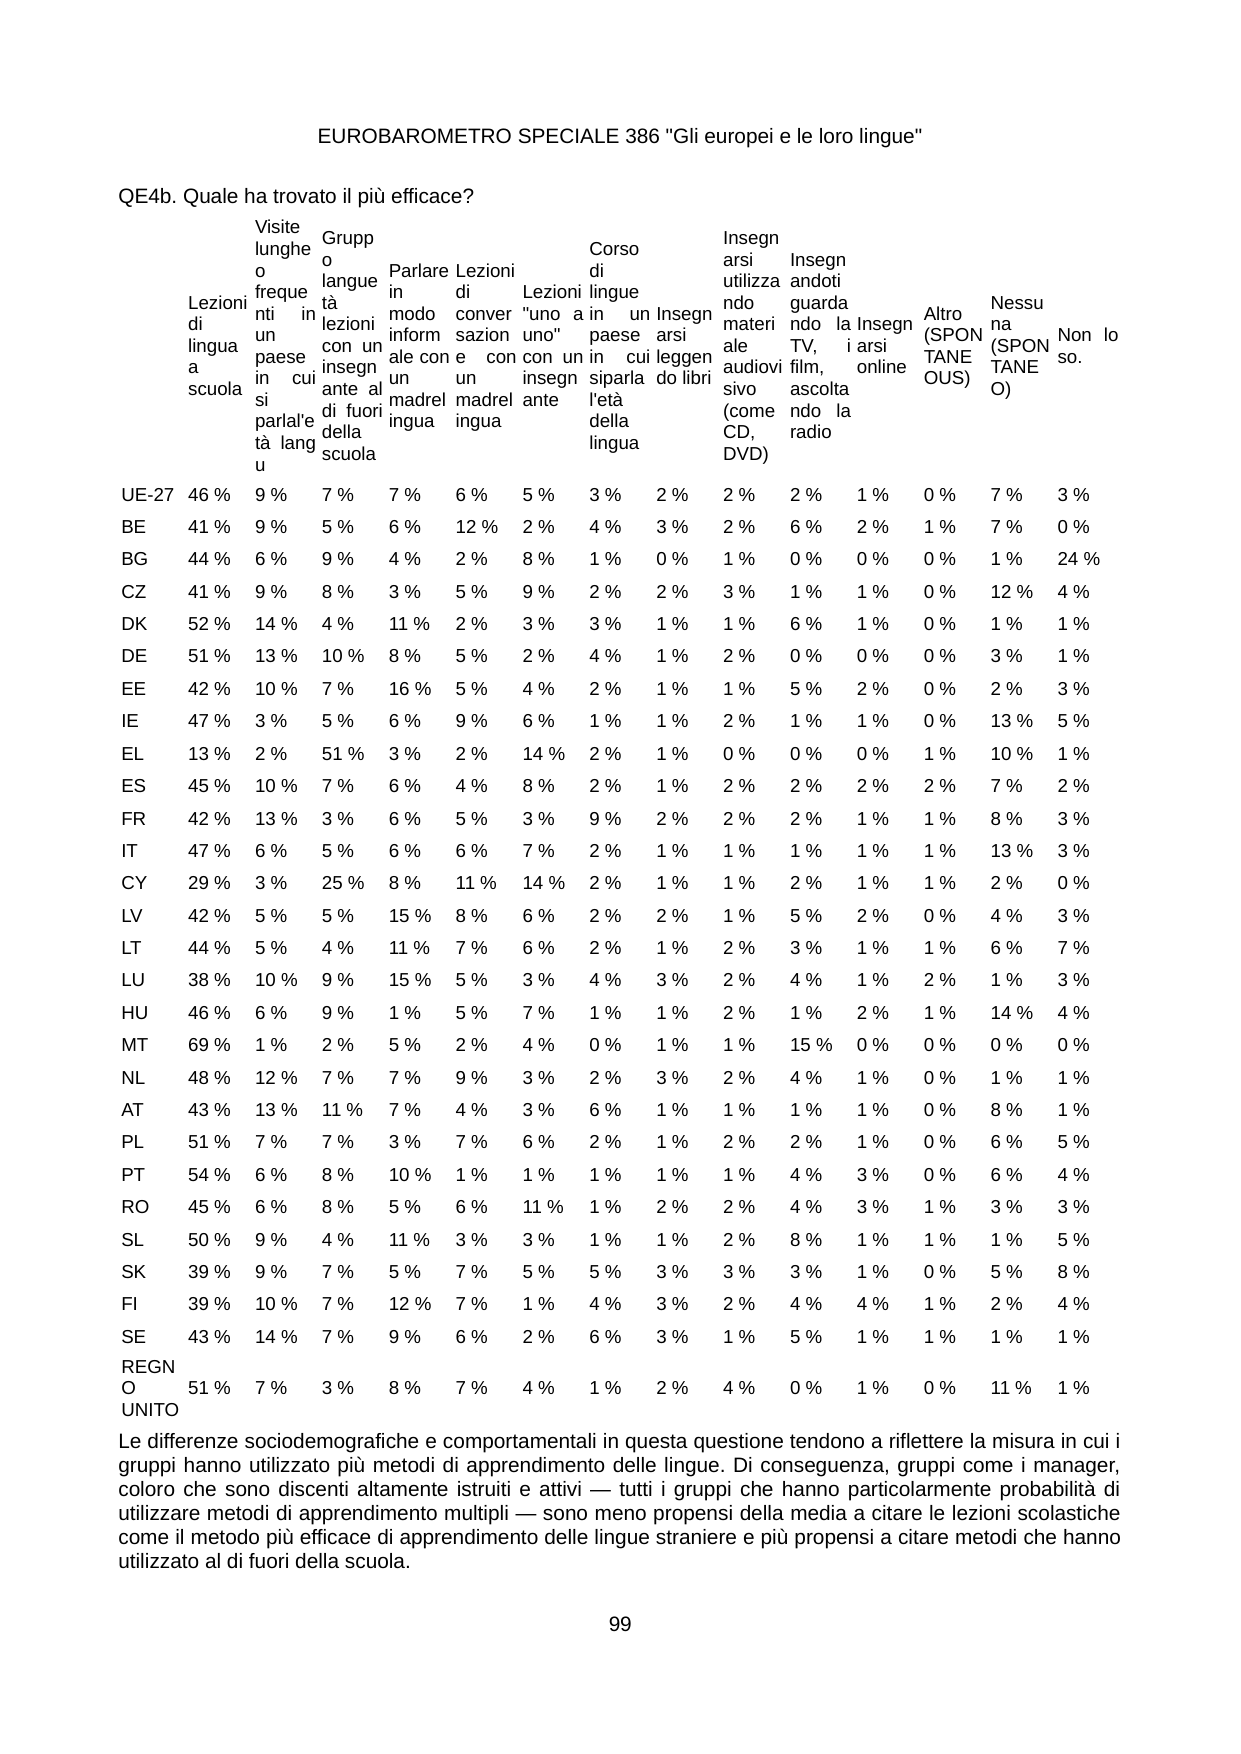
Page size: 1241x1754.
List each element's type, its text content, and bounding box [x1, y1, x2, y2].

table_cell 2 % [519, 1320, 586, 1353]
table_cell 2 % [720, 478, 787, 510]
table_cell 47 % [185, 834, 252, 867]
table_cell 3 % [586, 608, 653, 640]
table_header Nessuna (SPONTANEO) [988, 213, 1054, 478]
table_cell 42 % [185, 899, 252, 931]
table_cell 11 % [988, 1353, 1054, 1423]
table_cell 1 % [854, 1223, 921, 1255]
table_cell 6 % [586, 1094, 653, 1126]
table_cell 2 % [720, 1288, 787, 1320]
table_cell 2 % [787, 478, 854, 510]
table_cell 7 % [252, 1126, 319, 1158]
table_cell 4 % [988, 899, 1054, 931]
table_cell 1 % [854, 575, 921, 607]
table_cell 13 % [185, 737, 252, 769]
table_cell 7 % [453, 1353, 519, 1423]
table_cell 3 % [1054, 964, 1121, 996]
table_cell 1 % [1054, 640, 1121, 672]
table_cell 2 % [787, 1126, 854, 1158]
table_cell 6 % [252, 834, 319, 867]
table_cell 1 % [921, 867, 987, 899]
table_cell 3 % [653, 510, 720, 543]
table_cell 2 % [988, 867, 1054, 899]
table_cell 7 % [319, 1255, 386, 1288]
table_cell 4 % [787, 1191, 854, 1223]
table_cell 5 % [319, 834, 386, 867]
table_cell 7 % [386, 1061, 452, 1093]
table_cell 5 % [1054, 705, 1121, 737]
table_cell 39 % [185, 1288, 252, 1320]
table_cell 4 % [1054, 1288, 1121, 1320]
table_cell UE-27 [118, 478, 185, 510]
table_cell 8 % [988, 802, 1054, 834]
table_cell 6 % [386, 770, 452, 802]
table_cell 4 % [319, 931, 386, 964]
table_cell 0 % [653, 543, 720, 575]
table_cell 3 % [854, 1191, 921, 1223]
table_cell 2 % [653, 478, 720, 510]
table_cell 3 % [653, 1061, 720, 1093]
table_header Visite lunghe o frequenti in un paese in cui si parlal'età lang u [252, 213, 319, 478]
table_cell 5 % [319, 705, 386, 737]
table_cell 2 % [854, 510, 921, 543]
table_cell 7 % [319, 478, 386, 510]
table_cell 1 % [653, 931, 720, 964]
table_cell 2 % [787, 770, 854, 802]
table_cell 1 % [720, 834, 787, 867]
table_cell 0 % [921, 1029, 987, 1061]
table_cell 4 % [787, 964, 854, 996]
table_cell 11 % [386, 931, 452, 964]
table_cell SK [118, 1255, 185, 1288]
table_cell 1 % [586, 1353, 653, 1423]
text QE4b. Quale ha trovato il più efficace? [118, 183, 1122, 207]
table_cell 11 % [319, 1094, 386, 1126]
table_cell 8 % [386, 640, 452, 672]
table_cell 1 % [720, 1158, 787, 1191]
table_cell 45 % [185, 770, 252, 802]
table_cell 7 % [319, 770, 386, 802]
table_cell 11 % [519, 1191, 586, 1223]
table_header Parlare in modo informale con un madrelingua [386, 213, 452, 478]
table_cell 6 % [386, 802, 452, 834]
table_cell 13 % [988, 705, 1054, 737]
table_cell 3 % [854, 1158, 921, 1191]
table_cell 2 % [586, 1126, 653, 1158]
table_cell 4 % [519, 672, 586, 705]
table_cell 6 % [252, 1158, 319, 1191]
table_cell 0 % [787, 737, 854, 769]
table_cell 1 % [854, 1255, 921, 1288]
table_cell 6 % [252, 543, 319, 575]
table_cell 1 % [988, 608, 1054, 640]
table_cell 7 % [988, 510, 1054, 543]
table_cell 7 % [319, 1126, 386, 1158]
table_cell 2 % [586, 931, 653, 964]
table_header Insegnarsi utilizzando materiale audiovisivo (come CD, DVD) [720, 213, 787, 478]
table_cell 3 % [252, 867, 319, 899]
table_cell 1 % [854, 1094, 921, 1126]
table_cell 2 % [586, 867, 653, 899]
table_cell 9 % [319, 543, 386, 575]
table_cell 2 % [720, 802, 787, 834]
table_cell 2 % [787, 867, 854, 899]
table_cell 0 % [921, 575, 987, 607]
table_cell 5 % [787, 672, 854, 705]
table_cell 1 % [854, 608, 921, 640]
table_cell 5 % [787, 1320, 854, 1353]
table_cell 4 % [586, 964, 653, 996]
table_cell FR [118, 802, 185, 834]
table_cell 13 % [252, 1094, 319, 1126]
table_cell 6 % [252, 996, 319, 1029]
table_cell 2 % [653, 899, 720, 931]
table_cell 3 % [386, 737, 452, 769]
table_cell 3 % [519, 1223, 586, 1255]
table_cell 0 % [586, 1029, 653, 1061]
table_cell 0 % [787, 640, 854, 672]
table_cell 12 % [252, 1061, 319, 1093]
table_cell 9 % [319, 964, 386, 996]
table_cell 9 % [252, 510, 319, 543]
table_cell 3 % [988, 640, 1054, 672]
table_cell 2 % [988, 1288, 1054, 1320]
table_cell 47 % [185, 705, 252, 737]
table_cell 5 % [453, 640, 519, 672]
table_cell 2 % [586, 1061, 653, 1093]
table_cell 2 % [586, 737, 653, 769]
table_cell 1 % [720, 899, 787, 931]
text Le differenze sociodemografiche e comportamentali in questa questione tendono a riflettere la misura in cui i gruppi hanno utilizzato più metodi di apprendimento delle lingue. Di conseguenza, gruppi come i manager, coloro che sono discenti altamente istruiti e attivi — tutti i gruppi che hanno particolarmente probabilità di utilizzare metodi di apprendimento multipli — sono meno propensi della media a citare le lezioni scolastiche come il metodo più efficace di apprendimento delle lingue straniere e più propensi a citare metodi che hanno utilizzato al di fuori della scuola. [118, 1429, 1122, 1573]
table_cell CY [118, 867, 185, 899]
table_cell 3 % [586, 478, 653, 510]
table_cell 46 % [185, 478, 252, 510]
table_cell 1 % [653, 834, 720, 867]
table_cell CZ [118, 575, 185, 607]
table_cell 4 % [787, 1158, 854, 1191]
table_cell 44 % [185, 543, 252, 575]
table_cell 12 % [386, 1288, 452, 1320]
table_cell 39 % [185, 1255, 252, 1288]
table_cell 1 % [988, 1223, 1054, 1255]
table_cell 10 % [988, 737, 1054, 769]
table_cell 3 % [386, 575, 452, 607]
table_cell 2 % [787, 802, 854, 834]
table_cell 1 % [1054, 737, 1121, 769]
table_cell 8 % [319, 575, 386, 607]
table_cell 7 % [319, 1320, 386, 1353]
table_cell 2 % [653, 1191, 720, 1223]
table_cell 1 % [1054, 1320, 1121, 1353]
table_cell 0 % [854, 640, 921, 672]
table_cell 6 % [252, 1191, 319, 1223]
table_cell 7 % [519, 996, 586, 1029]
table_cell 12 % [453, 510, 519, 543]
table_cell 4 % [787, 1061, 854, 1093]
table_cell 1 % [720, 543, 787, 575]
table_cell 1 % [519, 1158, 586, 1191]
table_cell 0 % [921, 672, 987, 705]
table_cell 8 % [386, 867, 452, 899]
table_cell 1 % [653, 1223, 720, 1255]
table_cell 7 % [319, 1061, 386, 1093]
table_cell ES [118, 770, 185, 802]
table_cell 1 % [653, 737, 720, 769]
table_header Non lo so. [1054, 213, 1121, 478]
table_cell 1 % [586, 996, 653, 1029]
table_cell LT [118, 931, 185, 964]
table_cell PT [118, 1158, 185, 1191]
table_cell 4 % [1054, 996, 1121, 1029]
table_cell 10 % [319, 640, 386, 672]
table_cell 3 % [787, 1255, 854, 1288]
table_cell 3 % [519, 802, 586, 834]
table_cell 41 % [185, 575, 252, 607]
table_cell 7 % [453, 1255, 519, 1288]
table_cell 9 % [252, 575, 319, 607]
table_cell 2 % [720, 1223, 787, 1255]
table_cell 1 % [921, 737, 987, 769]
table_cell 2 % [453, 608, 519, 640]
table_cell 3 % [653, 1320, 720, 1353]
table_cell 2 % [453, 737, 519, 769]
table_cell 69 % [185, 1029, 252, 1061]
table_cell 13 % [988, 834, 1054, 867]
table_cell 2 % [252, 737, 319, 769]
table_cell EL [118, 737, 185, 769]
table_cell 0 % [854, 543, 921, 575]
table_cell 1 % [586, 1191, 653, 1223]
table_cell REGNO UNITO [118, 1353, 185, 1423]
table_cell 14 % [988, 996, 1054, 1029]
table_cell 1 % [988, 543, 1054, 575]
table_cell 5 % [453, 996, 519, 1029]
table_cell 1 % [854, 705, 921, 737]
table_cell 1 % [854, 867, 921, 899]
table_cell 1 % [787, 575, 854, 607]
table_cell 5 % [519, 478, 586, 510]
table_header Lezioni di lingua a scuola [185, 213, 252, 478]
table_cell 1 % [720, 608, 787, 640]
table_cell 2 % [720, 1126, 787, 1158]
table_cell 6 % [453, 834, 519, 867]
table_header [118, 213, 185, 478]
table_cell 3 % [653, 1288, 720, 1320]
table_cell 8 % [453, 899, 519, 931]
table_cell 1 % [519, 1288, 586, 1320]
table_cell 14 % [519, 737, 586, 769]
table_cell 4 % [519, 1353, 586, 1423]
table_cell 1 % [1054, 608, 1121, 640]
table_cell 4 % [787, 1288, 854, 1320]
table_cell 2 % [453, 1029, 519, 1061]
table_cell IT [118, 834, 185, 867]
table_cell 9 % [252, 1255, 319, 1288]
table_cell 10 % [386, 1158, 452, 1191]
table_cell 7 % [988, 478, 1054, 510]
table_cell 43 % [185, 1094, 252, 1126]
table_cell 2 % [720, 931, 787, 964]
table_cell 1 % [921, 1223, 987, 1255]
table_cell 4 % [1054, 575, 1121, 607]
table_header Gruppo languetà lezioni con un insegnante al di fuori della scuola [319, 213, 386, 478]
table_cell 7 % [1054, 931, 1121, 964]
table_cell 4 % [319, 1223, 386, 1255]
table_cell HU [118, 996, 185, 1029]
table_cell 13 % [252, 640, 319, 672]
table_cell LV [118, 899, 185, 931]
table_cell 46 % [185, 996, 252, 1029]
table_cell 3 % [1054, 899, 1121, 931]
table_cell 0 % [1054, 1029, 1121, 1061]
table_cell 0 % [921, 1353, 987, 1423]
table_cell 42 % [185, 802, 252, 834]
table_cell 1 % [854, 802, 921, 834]
table_cell 3 % [1054, 478, 1121, 510]
table_header Altro (SPONTANEOUS) [921, 213, 987, 478]
table_cell 9 % [319, 996, 386, 1029]
table_cell 14 % [519, 867, 586, 899]
table_cell 2 % [854, 899, 921, 931]
table_cell 7 % [252, 1353, 319, 1423]
table_cell BG [118, 543, 185, 575]
table_cell 2 % [653, 1353, 720, 1423]
table_cell 1 % [854, 1061, 921, 1093]
table_cell 4 % [453, 770, 519, 802]
table_cell 1 % [653, 640, 720, 672]
table_cell 1 % [720, 1094, 787, 1126]
table_cell 10 % [252, 672, 319, 705]
table_cell 8 % [319, 1191, 386, 1223]
table_cell 1 % [854, 1353, 921, 1423]
table_cell 8 % [386, 1353, 452, 1423]
table_cell 0 % [921, 1061, 987, 1093]
table_cell 5 % [787, 899, 854, 931]
table_cell 1 % [1054, 1061, 1121, 1093]
table_cell 1 % [653, 867, 720, 899]
table_cell 3 % [453, 1223, 519, 1255]
table_cell 2 % [921, 964, 987, 996]
table_cell 6 % [386, 705, 452, 737]
table_cell 1 % [653, 1126, 720, 1158]
table_cell 4 % [453, 1094, 519, 1126]
table_cell 1 % [586, 1158, 653, 1191]
table_cell 10 % [252, 964, 319, 996]
table_cell 4 % [1054, 1158, 1121, 1191]
table_cell 2 % [453, 543, 519, 575]
table_cell 1 % [988, 964, 1054, 996]
table_cell 3 % [519, 964, 586, 996]
table_cell 6 % [453, 478, 519, 510]
table_cell 0 % [921, 640, 987, 672]
table_cell 4 % [319, 608, 386, 640]
table_cell SE [118, 1320, 185, 1353]
table_cell FI [118, 1288, 185, 1320]
table_cell 2 % [720, 510, 787, 543]
table_cell 1 % [921, 1191, 987, 1223]
table_cell 8 % [988, 1094, 1054, 1126]
table_cell 44 % [185, 931, 252, 964]
table_cell 2 % [720, 1061, 787, 1093]
table_cell 5 % [252, 931, 319, 964]
table_cell 1 % [854, 834, 921, 867]
table_cell 6 % [787, 510, 854, 543]
table_cell 9 % [386, 1320, 452, 1353]
table_cell SL [118, 1223, 185, 1255]
table_cell 50 % [185, 1223, 252, 1255]
table_cell 2 % [988, 672, 1054, 705]
table_cell 4 % [386, 543, 452, 575]
table_cell 41 % [185, 510, 252, 543]
table_cell 6 % [519, 705, 586, 737]
table_cell 2 % [720, 705, 787, 737]
table_header Insegnandoti guardando la TV, i film, ascoltando la radio [787, 213, 854, 478]
table_header Insegnarsi online [854, 213, 921, 478]
table_cell 4 % [519, 1029, 586, 1061]
table_cell 6 % [988, 1126, 1054, 1158]
table_cell 1 % [1054, 1353, 1121, 1423]
table_cell 0 % [921, 543, 987, 575]
table_header Lezioni di conversazione con un madrelingua [453, 213, 519, 478]
table_cell 3 % [787, 931, 854, 964]
table_cell 3 % [386, 1126, 452, 1158]
table_cell 3 % [519, 608, 586, 640]
table_cell 0 % [921, 899, 987, 931]
table_cell 42 % [185, 672, 252, 705]
table_cell 11 % [386, 608, 452, 640]
table_cell 11 % [386, 1223, 452, 1255]
table_cell 1 % [586, 1223, 653, 1255]
table_cell 14 % [252, 1320, 319, 1353]
table_cell 3 % [1054, 834, 1121, 867]
table_header Corso di lingue in un paese in cui siparla l'età della lingua [586, 213, 653, 478]
table_cell 1 % [921, 1288, 987, 1320]
table_cell 1 % [988, 1061, 1054, 1093]
table_cell 7 % [319, 672, 386, 705]
table_cell 5 % [453, 672, 519, 705]
table_cell 0 % [921, 1094, 987, 1126]
table_cell 1 % [921, 510, 987, 543]
table_cell 3 % [1054, 802, 1121, 834]
table_cell 1 % [854, 1126, 921, 1158]
table_cell 7 % [386, 1094, 452, 1126]
table_cell 7 % [453, 931, 519, 964]
table_cell 5 % [519, 1255, 586, 1288]
table_cell 2 % [854, 996, 921, 1029]
table_cell 6 % [787, 608, 854, 640]
table_cell 0 % [854, 1029, 921, 1061]
table_cell 2 % [854, 770, 921, 802]
table_cell 2 % [720, 640, 787, 672]
table_cell 0 % [720, 737, 787, 769]
table_cell LU [118, 964, 185, 996]
table_cell 5 % [319, 899, 386, 931]
table_cell 0 % [1054, 867, 1121, 899]
table_cell 1 % [653, 1158, 720, 1191]
table_cell 2 % [720, 964, 787, 996]
table_cell 3 % [319, 802, 386, 834]
table_cell 8 % [519, 543, 586, 575]
table_cell 2 % [1054, 770, 1121, 802]
table_cell 9 % [252, 478, 319, 510]
table_cell 6 % [386, 510, 452, 543]
table_cell 5 % [453, 802, 519, 834]
table_cell EE [118, 672, 185, 705]
table_cell 6 % [453, 1320, 519, 1353]
table_cell 1 % [787, 996, 854, 1029]
table_cell 3 % [720, 1255, 787, 1288]
table_cell 8 % [1054, 1255, 1121, 1288]
table_cell 0 % [921, 705, 987, 737]
table_cell 4 % [586, 640, 653, 672]
table_cell 8 % [787, 1223, 854, 1255]
table_cell 9 % [252, 1223, 319, 1255]
table_cell 1 % [720, 1029, 787, 1061]
table_cell NL [118, 1061, 185, 1093]
table_cell 9 % [453, 705, 519, 737]
table_cell 3 % [653, 964, 720, 996]
table_cell 5 % [319, 510, 386, 543]
table_cell 6 % [519, 899, 586, 931]
table_cell 1 % [653, 705, 720, 737]
table_cell 1 % [921, 802, 987, 834]
table_cell 5 % [1054, 1223, 1121, 1255]
table_cell 1 % [787, 1094, 854, 1126]
table_cell 0 % [921, 1255, 987, 1288]
table_cell 5 % [1054, 1126, 1121, 1158]
table_cell 2 % [854, 672, 921, 705]
table_cell 1 % [787, 705, 854, 737]
table_cell 0 % [988, 1029, 1054, 1061]
table_cell 9 % [519, 575, 586, 607]
table_cell 1 % [921, 931, 987, 964]
table_cell 8 % [519, 770, 586, 802]
table_cell 3 % [252, 705, 319, 737]
table_cell 14 % [252, 608, 319, 640]
table_cell 38 % [185, 964, 252, 996]
table_cell 16 % [386, 672, 452, 705]
table_cell 2 % [319, 1029, 386, 1061]
table_cell 6 % [586, 1320, 653, 1353]
table_cell 2 % [519, 510, 586, 543]
table_cell 6 % [453, 1191, 519, 1223]
table_cell 43 % [185, 1320, 252, 1353]
table_cell 2 % [586, 834, 653, 867]
table_cell BE [118, 510, 185, 543]
table_header Lezioni "uno a uno" con un insegnante [519, 213, 586, 478]
table_cell 24 % [1054, 543, 1121, 575]
table_cell 45 % [185, 1191, 252, 1223]
table_cell 1 % [653, 672, 720, 705]
table_cell 25 % [319, 867, 386, 899]
table_cell 1 % [252, 1029, 319, 1061]
table_cell 3 % [519, 1061, 586, 1093]
table_cell 7 % [386, 478, 452, 510]
table_cell 1 % [653, 1094, 720, 1126]
table_cell 2 % [720, 1191, 787, 1223]
table_cell 4 % [586, 510, 653, 543]
table_cell 2 % [720, 996, 787, 1029]
table_cell 1 % [386, 996, 452, 1029]
table_cell 2 % [653, 575, 720, 607]
table_cell AT [118, 1094, 185, 1126]
table_cell DK [118, 608, 185, 640]
table_cell 1 % [586, 543, 653, 575]
table_cell 5 % [453, 964, 519, 996]
table_cell 2 % [586, 899, 653, 931]
table_cell 4 % [586, 1288, 653, 1320]
table_cell 5 % [386, 1255, 452, 1288]
table_cell 1 % [653, 996, 720, 1029]
table_cell 1 % [453, 1158, 519, 1191]
table_cell 1 % [720, 672, 787, 705]
table_cell 0 % [921, 1126, 987, 1158]
table_cell 15 % [386, 899, 452, 931]
table_cell 2 % [586, 575, 653, 607]
table_cell 51 % [185, 640, 252, 672]
table_cell 5 % [586, 1255, 653, 1288]
table_cell 52 % [185, 608, 252, 640]
table_cell 3 % [319, 1353, 386, 1423]
table_cell 1 % [720, 867, 787, 899]
table_cell 7 % [453, 1126, 519, 1158]
table_cell 0 % [921, 608, 987, 640]
table_cell 2 % [519, 640, 586, 672]
table_cell PL [118, 1126, 185, 1158]
table_cell 0 % [921, 1158, 987, 1191]
table_cell 1 % [653, 770, 720, 802]
table_cell 3 % [720, 575, 787, 607]
table_cell 1 % [921, 1320, 987, 1353]
table_cell 15 % [787, 1029, 854, 1061]
table_cell 51 % [185, 1353, 252, 1423]
table_cell 54 % [185, 1158, 252, 1191]
table_cell 5 % [453, 575, 519, 607]
table_cell 1 % [653, 608, 720, 640]
table_cell 7 % [453, 1288, 519, 1320]
table_header Insegnarsi leggendo libri [653, 213, 720, 478]
table_cell 48 % [185, 1061, 252, 1093]
table_cell 2 % [921, 770, 987, 802]
table_cell 1 % [720, 1320, 787, 1353]
table_cell IE [118, 705, 185, 737]
table_cell 6 % [519, 931, 586, 964]
table_cell 5 % [386, 1029, 452, 1061]
table_cell 11 % [453, 867, 519, 899]
table_cell 15 % [386, 964, 452, 996]
table_cell 9 % [586, 802, 653, 834]
table_cell 7 % [319, 1288, 386, 1320]
table_cell 9 % [453, 1061, 519, 1093]
table_cell 0 % [787, 543, 854, 575]
table_cell 10 % [252, 770, 319, 802]
table_cell 51 % [185, 1126, 252, 1158]
table_cell 5 % [252, 899, 319, 931]
table_cell 2 % [586, 672, 653, 705]
table_cell 4 % [854, 1288, 921, 1320]
table_cell 2 % [653, 802, 720, 834]
table_cell 4 % [720, 1353, 787, 1423]
table_cell 3 % [1054, 672, 1121, 705]
table_cell 1 % [586, 705, 653, 737]
table_cell 1 % [988, 1320, 1054, 1353]
table_cell 1 % [854, 478, 921, 510]
table_cell 2 % [586, 770, 653, 802]
table_cell 6 % [519, 1126, 586, 1158]
table_cell 1 % [921, 996, 987, 1029]
table_cell 0 % [1054, 510, 1121, 543]
table_cell 1 % [1054, 1094, 1121, 1126]
table_cell 6 % [988, 1158, 1054, 1191]
table_cell DE [118, 640, 185, 672]
table_cell 2 % [720, 770, 787, 802]
table_cell 7 % [988, 770, 1054, 802]
table_cell 1 % [921, 834, 987, 867]
table_cell 51 % [319, 737, 386, 769]
table_cell 1 % [653, 1029, 720, 1061]
table_cell 6 % [988, 931, 1054, 964]
table_cell 0 % [787, 1353, 854, 1423]
table_cell 3 % [1054, 1191, 1121, 1223]
table_cell 5 % [386, 1191, 452, 1223]
table_cell 6 % [386, 834, 452, 867]
table_cell 0 % [854, 737, 921, 769]
table_cell MT [118, 1029, 185, 1061]
table_cell 1 % [854, 1320, 921, 1353]
table_cell 29 % [185, 867, 252, 899]
table_cell 0 % [921, 478, 987, 510]
table_cell 7 % [519, 834, 586, 867]
table_cell 1 % [787, 834, 854, 867]
table_cell 12 % [988, 575, 1054, 607]
table_cell 8 % [319, 1158, 386, 1191]
table_cell 3 % [988, 1191, 1054, 1223]
table_cell RO [118, 1191, 185, 1223]
table_cell 1 % [854, 964, 921, 996]
table_cell 13 % [252, 802, 319, 834]
table_cell 1 % [854, 931, 921, 964]
table_cell 3 % [653, 1255, 720, 1288]
table_cell 5 % [988, 1255, 1054, 1288]
table_cell 3 % [519, 1094, 586, 1126]
table_cell 10 % [252, 1288, 319, 1320]
